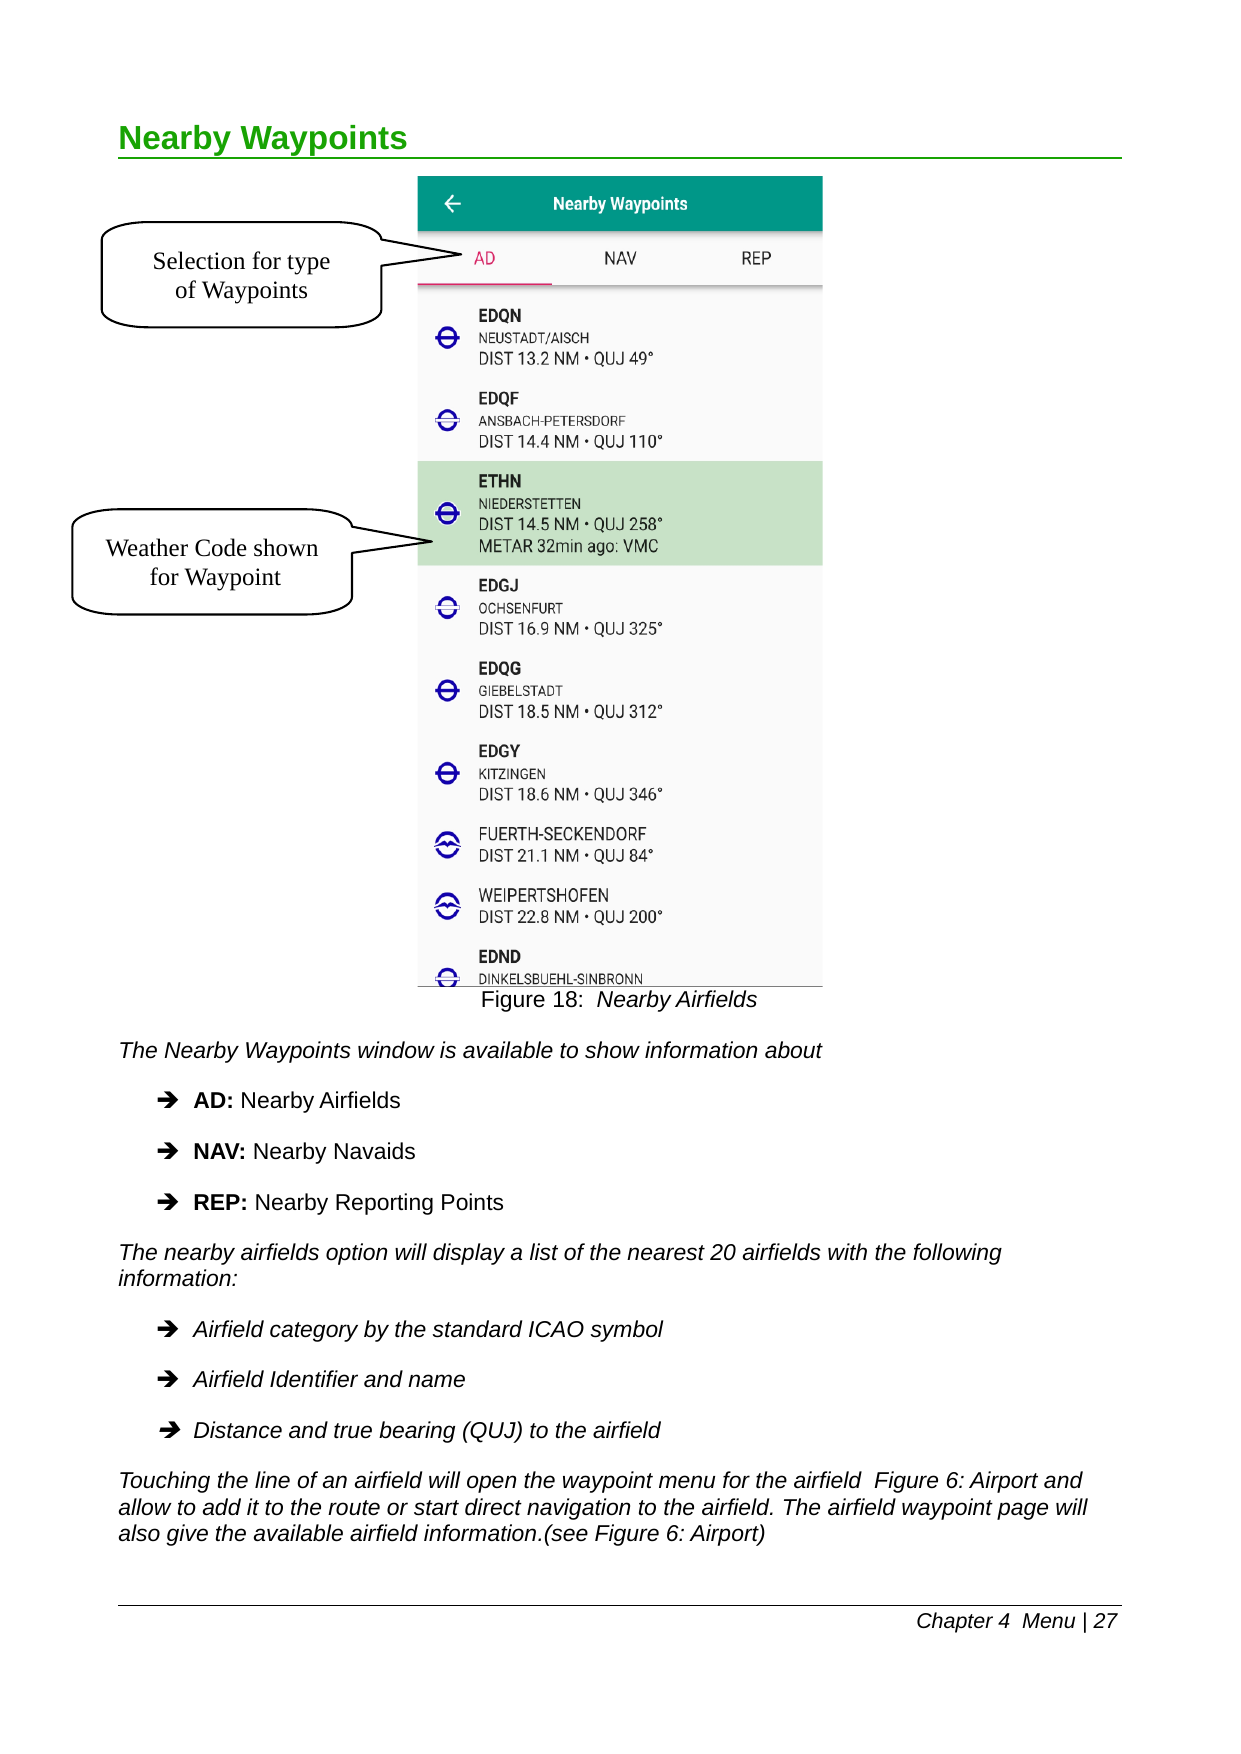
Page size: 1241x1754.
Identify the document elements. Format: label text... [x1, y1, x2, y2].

list Airfield Identifier and name [156, 1366, 1122, 1393]
list Airfield category by the standard ICAO symbol [156, 1316, 1122, 1342]
picture [417, 248, 449, 259]
list AD: Nearby Airfields [156, 1087, 1122, 1114]
list NAV: Nearby Navaids [156, 1138, 1122, 1164]
text Touching the line of an airfield will open the waypoint menu for the airfield Figure 6: Airport and allow to add it to the route or start direct navigation to the airfield. The airfield waypoint page will also give the available airfield information.(see Figure 6: Airport) [118, 1467, 1122, 1546]
list Distance and true bearing (QUJ) to the airfield [156, 1417, 1122, 1443]
list REP: Nearby Reporting Points [156, 1188, 1122, 1215]
text The Nearby Waypoints window is available to show information about [118, 1037, 1122, 1063]
text The nearby airfields option will display a list of the nearest 20 airfields with the following information: [118, 1239, 1122, 1292]
subtitle Nearby Waypoints [118, 118, 1122, 157]
text Figure 18: Nearby Airfields [118, 987, 1122, 1013]
picture [417, 176, 823, 987]
